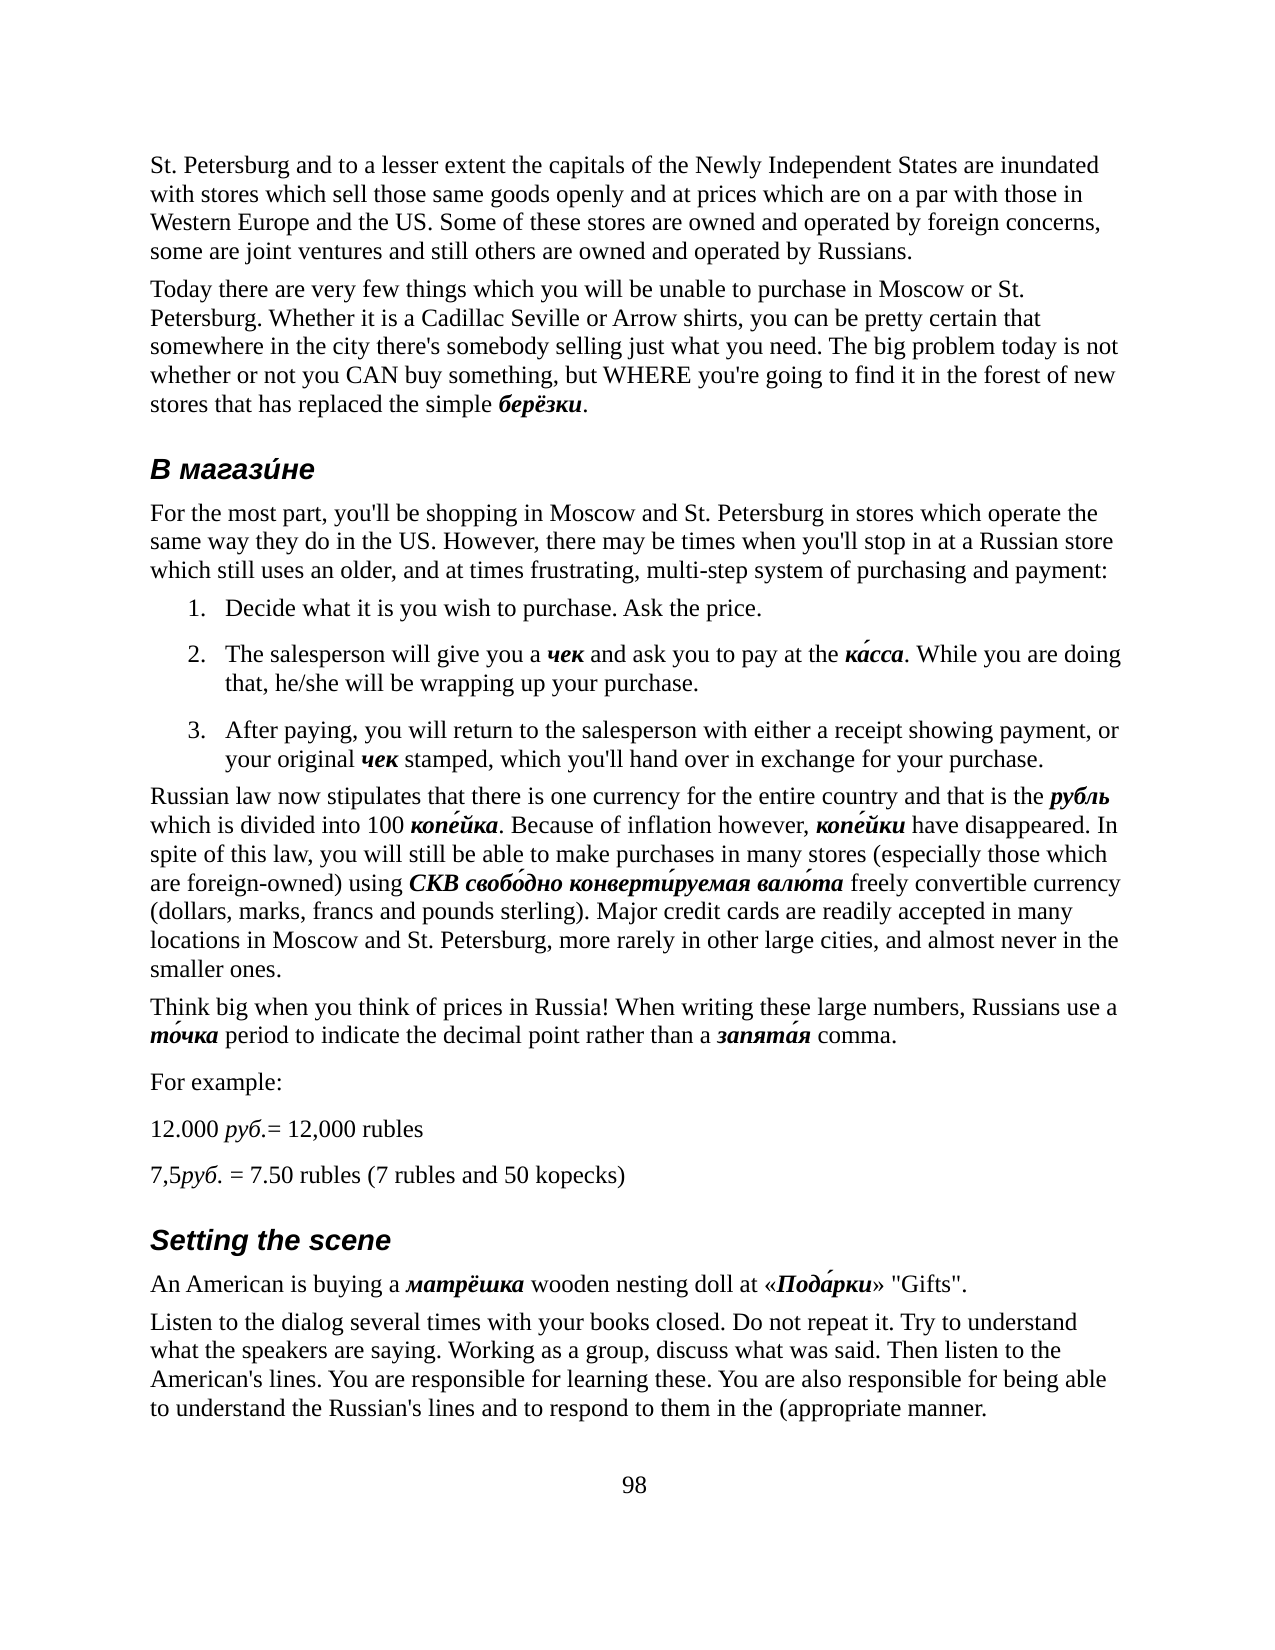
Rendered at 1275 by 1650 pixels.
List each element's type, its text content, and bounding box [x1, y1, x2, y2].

list After paying, you will return to the salesperson with either a receipt showing payment, or your original чек stamped, which you'll hand over in exchange for your purchase. [187, 715, 1125, 772]
text For example: [150, 1067, 1125, 1096]
text An American is buying а матрёшка wooden nesting doll at «Пода́рки» "Gifts". [150, 1269, 1125, 1298]
subtitle Setting the scene [150, 1223, 1125, 1257]
text 12.000 руб.= 12,000 rubles [150, 1114, 1125, 1142]
text Think big when you think of prices in Russia! When writing these large numbers, Russians use а то́чка period to indicate the decimal point rather than а запята́я comma. [150, 992, 1125, 1049]
text Listen to the dialog several times with your books closed. Do not repeat it. Try to understand what the speakers are saying. Working as a group, discuss what was said. Then listen to the American's lines. You are responsible for learning these. You are also responsible for being able to understand the Russian's lines and to respond to them in the (appropriate manner. [150, 1307, 1125, 1422]
list The salesperson will give you а чек and ask you to pay at the ка́сса. While you are doing that, he/she will be wrapping up your purchase. [187, 639, 1125, 697]
text Today there are very few things which you will be unable to purchase in Moscow or St. Petersburg. Whether it is a Cadillac Seville or Arrow shirts, you can be pretty certain that somewhere in the city there's somebody selling just what you need. The big problem today is not whether or not you CAN buy something, but WHERE you're going to find it in the forest of new stores that has replaced the simple берёзки. [150, 274, 1125, 418]
text For the most part, you'll be shopping in Moscow and St. Petersburg in stores which operate the same way they do in the US. However, there may be times when you'll stop in at a Russian store which still uses an older, and at times frustrating, multi-step system of purchasing and payment: [150, 498, 1125, 584]
text 7,5руб. = 7.50 rubles (7 rubles and 50 kopecks) [150, 1160, 1125, 1189]
subtitle В магази́не [150, 452, 1125, 485]
text Russian law now stipulates that there is one currency for the entire country and that is the рубль which is divided into 100 копе́йка. Because of inflation however, копе́йки have disappeared. In spite of this law, you will still be able to make purchases in many stores (especially those which are foreign-owned) using СКВ свобо́дно конверти́руемая валю́та freely convertible currency (dollars, marks, francs and pounds sterling). Major credit cards are readily accepted in many locations in Moscow and St. Petersburg, more rarely in other large cities, and almost never in the smaller ones. [150, 781, 1125, 983]
text St. Petersburg and to a lesser extent the capitals of the Newly Independent States are inundated with stores which sell those same goods openly and at prices which are on a par with those in Western Europe and the US. Some of these stores are owned and operated by foreign concerns, some are joint ventures and still others are owned and operated by Russians. [150, 150, 1125, 265]
list Decide what it is you wish to purchase. Ask the price. [187, 593, 1125, 622]
